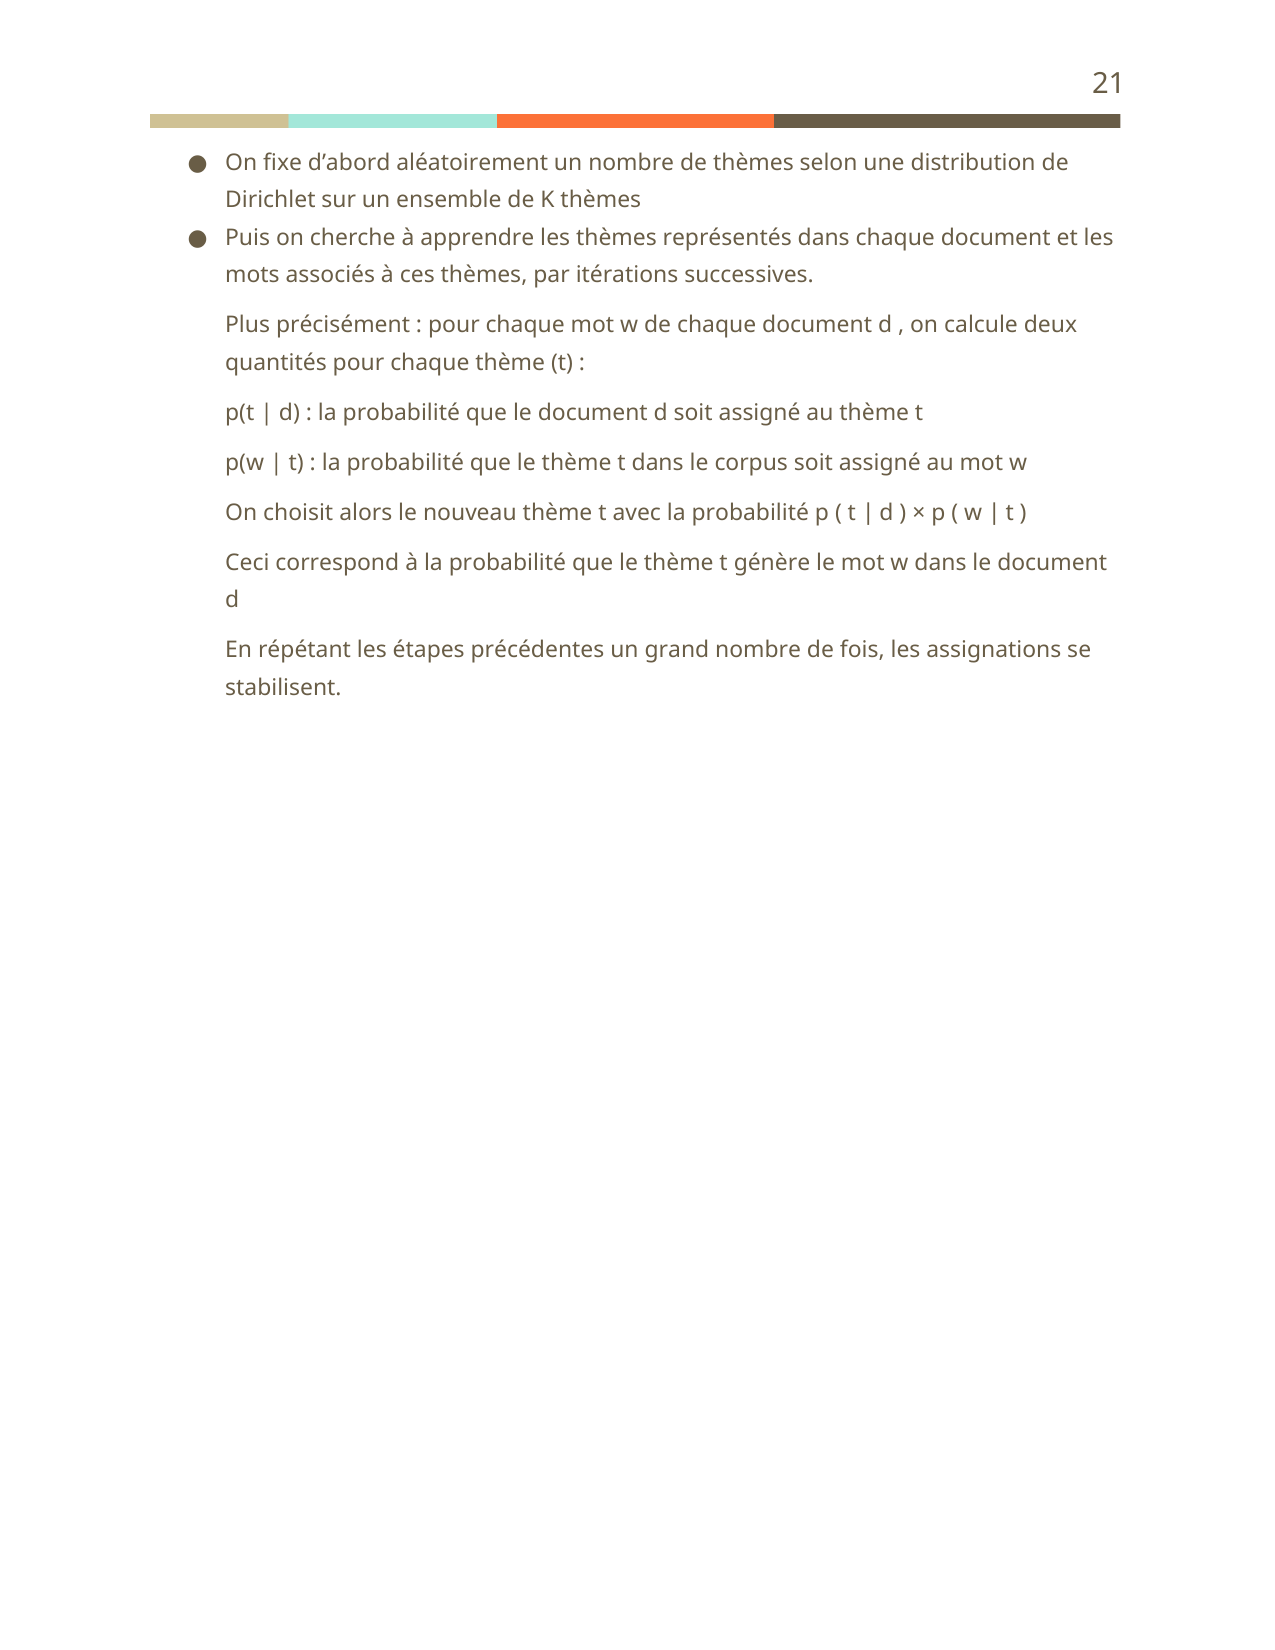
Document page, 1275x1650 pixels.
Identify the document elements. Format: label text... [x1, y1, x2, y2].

text p(t | d) : la probabilité que le document d soit assigné au thème t [225, 396, 1125, 427]
picture [150, 114, 1121, 128]
text p(w | t) : la probabilité que le thème t dans le corpus soit assigné au mot w [225, 446, 1125, 477]
text Plus précisément : pour chaque mot w de chaque document d , on calcule deux quantités pour chaque thème (t) : [225, 308, 1125, 377]
list On fixe d’abord aléatoirement un nombre de thèmes selon une distribution de Dirichlet sur un ensemble de K thèmes [187, 146, 1125, 215]
text En répétant les étapes précédentes un grand nombre de fois, les assignations se stabilisent. [225, 633, 1125, 702]
text On choisit alors le nouveau thème t avec la probabilité p ( t ∣ d ) × p ( w ∣ t ) [225, 496, 1125, 527]
list Puis on cherche à apprendre les thèmes représentés dans chaque document et les mots associés à ces thèmes, par itérations successives. [187, 221, 1125, 290]
text Ceci correspond à la probabilité que le thème t génère le mot w dans le document d [225, 546, 1125, 615]
